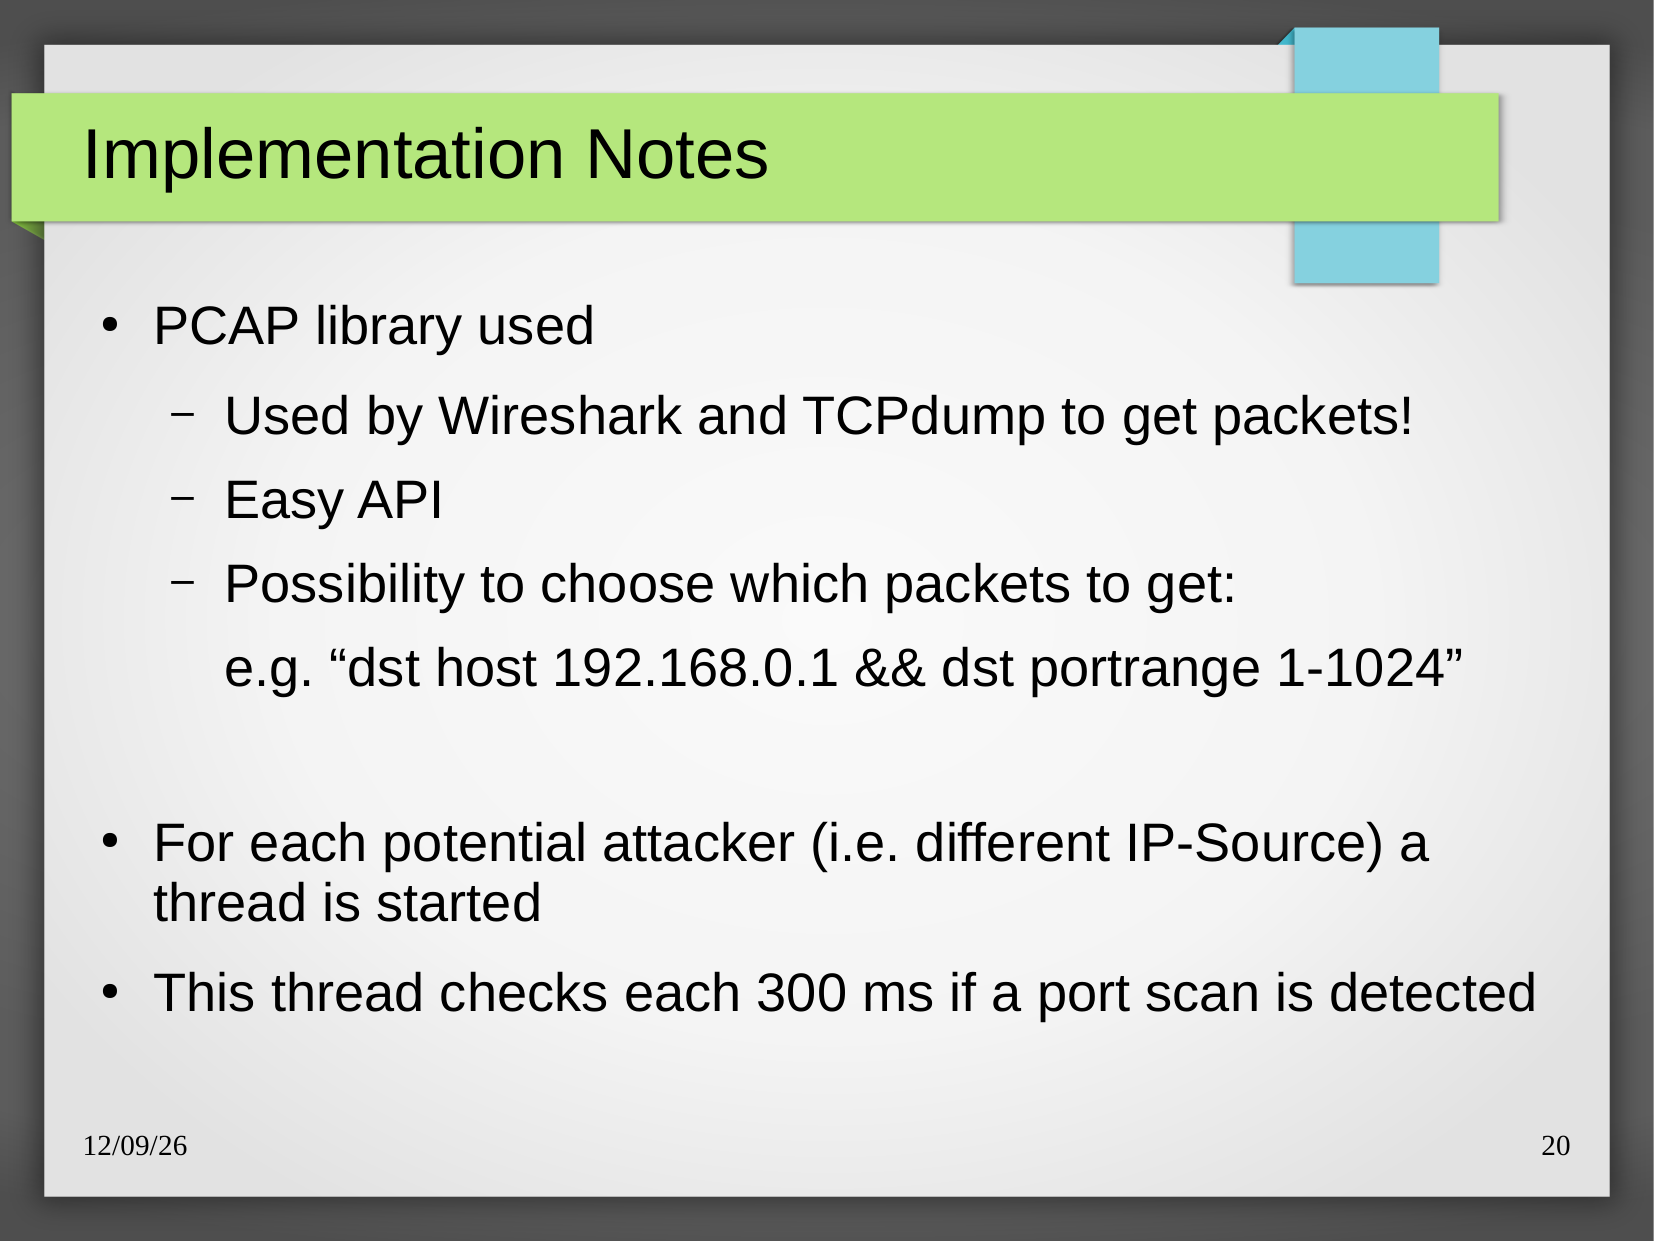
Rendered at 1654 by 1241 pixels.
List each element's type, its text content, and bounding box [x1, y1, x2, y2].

list PCAP library used Used by Wireshark and TCPdump to get packets! Easy API Possibility to choose which packets to get: e.g. “dst host 192.168.0.1 && dst portrange 1-1024” For each potential attacker (i.e. different IP-Source) a thread is started This thread checks each 300 ms if a port scan is detected [82, 295, 1571, 1141]
title Implementation Notes [82, 94, 1264, 213]
picture [0, 0, 1654, 1241]
